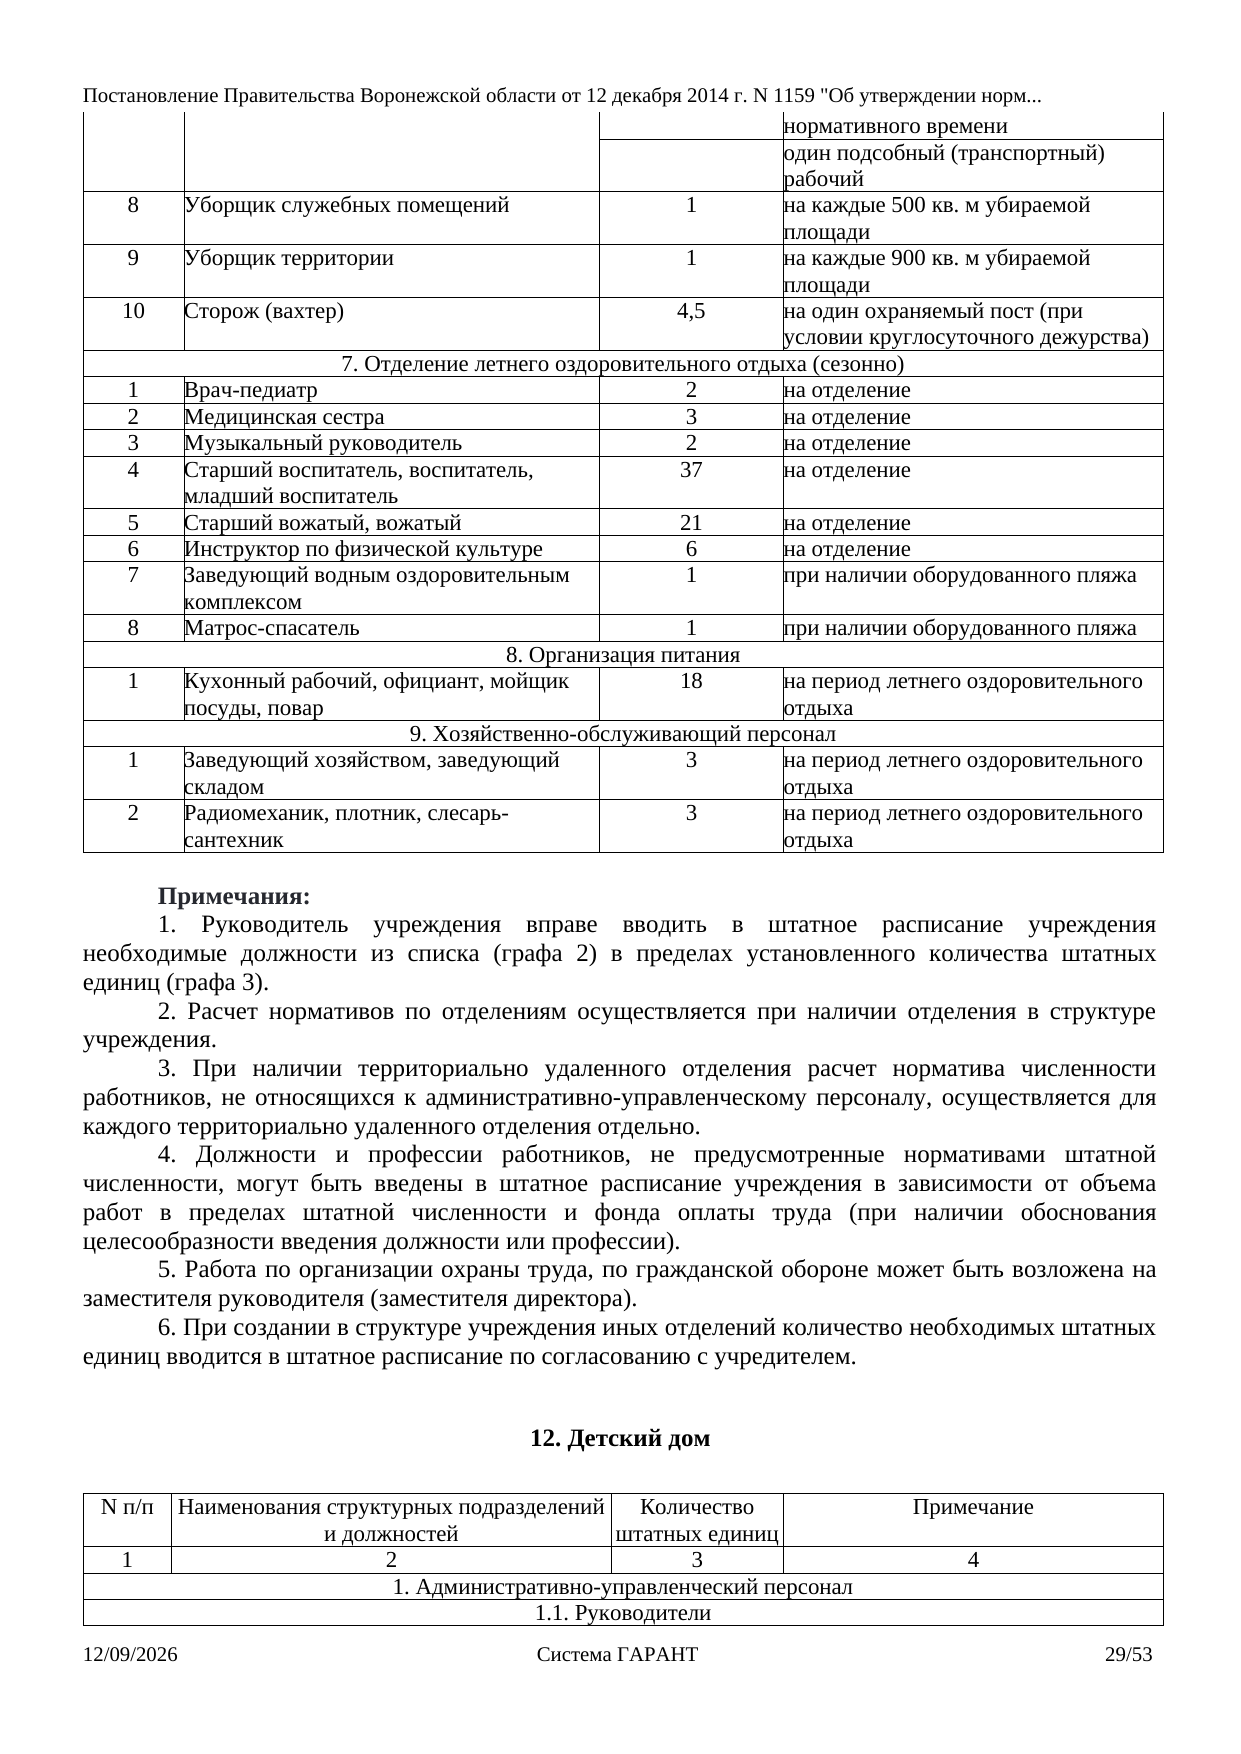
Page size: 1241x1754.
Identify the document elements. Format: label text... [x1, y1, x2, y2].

table_cell на отделение [784, 536, 1163, 561]
table_cell Радиомеханик, плотник, слесарь-сантехник [185, 800, 599, 852]
table_cell 2 [172, 1547, 611, 1573]
table_cell 37 [600, 457, 783, 508]
table_cell при наличии оборудованного пляжа [784, 615, 1163, 641]
table_cell 7 [84, 562, 184, 614]
table_cell 1 [84, 668, 184, 720]
text 1. Руководитель учреждения вправе вводить в штатное расписание учреждения необходимые должности из списка (графа 2) в пределах установленного количества штатных единиц (графа 3). [83, 909, 1157, 996]
table_cell 3 [600, 747, 783, 799]
table_cell 1 [600, 562, 783, 614]
table_cell 2 [84, 800, 184, 852]
table_cell 3 [84, 430, 184, 456]
table_cell 2 [84, 404, 184, 429]
table_cell 9 [84, 245, 184, 297]
table_cell 6 [84, 536, 184, 561]
table_cell Кухонный рабочий, официант, мойщик посуды, повар [185, 668, 599, 720]
text 2. Расчет нормативов по отделениям осуществляется при наличии отделения в структуре учреждения. [83, 996, 1157, 1053]
table_cell Врач-педиатр [185, 377, 599, 403]
table_cell на период летнего оздоровительного отдыха [784, 747, 1163, 799]
table_cell [600, 140, 783, 191]
table_cell 1.1. Руководители [84, 1600, 1163, 1625]
text 5. Работа по организации охраны труда, по гражданской обороне может быть возложена на заместителя руководителя (заместителя директора). [83, 1254, 1157, 1312]
text 4. Должности и профессии работников, не предусмотренные нормативами штатной численности, могут быть введены в штатное расписание учреждения в зависимости от объема работ в пределах штатной численности и фонда оплаты труда (при наличии обоснования целесообразности введения должности или профессии). [83, 1139, 1157, 1254]
table_cell на один охраняемый пост (при условии круглосуточного дежурства) [784, 298, 1163, 350]
table_cell 8 [84, 192, 184, 244]
table_cell 9. Хозяйственно-обслуживающий персонал [84, 721, 1163, 746]
table_cell 3 [612, 1547, 783, 1573]
table_cell Старший вожатый, вожатый [185, 509, 599, 535]
table_cell на отделение [784, 430, 1163, 456]
table_cell нормативного времени [784, 112, 1163, 139]
table_cell 4,5 [600, 298, 783, 350]
table_header Наименования структурных подразделений и должностей [172, 1494, 611, 1546]
table_cell при наличии оборудованного пляжа [784, 562, 1163, 614]
table_cell 6 [600, 536, 783, 561]
table_cell Сторож (вахтер) [185, 298, 599, 350]
table_cell 10 [84, 298, 184, 350]
table_cell 21 [600, 509, 783, 535]
table_header Количество штатных единиц [612, 1494, 783, 1546]
table_cell 3 [600, 800, 783, 852]
table_cell один подсобный (транспортный) рабочий [784, 140, 1163, 191]
table_cell на период летнего оздоровительного отдыха [784, 800, 1163, 852]
table_cell 1 [84, 747, 184, 799]
table_cell 18 [600, 668, 783, 720]
table_cell 8 [84, 615, 184, 641]
table_cell Старший воспитатель, воспитатель, младший воспитатель [185, 457, 599, 508]
table_cell 1 [600, 245, 783, 297]
table_cell 1 [600, 615, 783, 641]
table_cell 1 [84, 377, 184, 403]
table_cell 5 [84, 509, 184, 535]
table_cell 7. Отделение летнего оздоровительного отдыха (сезонно) [84, 351, 1163, 376]
table_cell на отделение [784, 509, 1163, 535]
table_cell Инструктор по физической культуре [185, 536, 599, 561]
table_cell [84, 112, 184, 191]
table_cell на каждые 500 кв. м убираемой площади [784, 192, 1163, 244]
table_cell 1 [600, 192, 783, 244]
table_cell Музыкальный руководитель [185, 430, 599, 456]
table_cell 1 [84, 1547, 171, 1573]
table_cell Уборщик территории [185, 245, 599, 297]
text 3. При наличии территориально удаленного отделения расчет норматива численности работников, не относящихся к административно-управленческому персоналу, осуществляется для каждого территориально удаленного отделения отдельно. [83, 1053, 1157, 1139]
subtitle 12. Детский дом [83, 1423, 1157, 1452]
table_cell 1. Административно-управленческий персонал [84, 1574, 1163, 1599]
table_cell Матрос-спасатель [185, 615, 599, 641]
table_cell Заведующий водным оздоровительным комплексом [185, 562, 599, 614]
table_cell Медицинская сестра [185, 404, 599, 429]
table_cell [185, 112, 599, 191]
table_cell 4 [84, 457, 184, 508]
table_cell на каждые 900 кв. м убираемой площади [784, 245, 1163, 297]
table_cell 3 [600, 404, 783, 429]
table_cell 2 [600, 377, 783, 403]
table_cell на отделение [784, 457, 1163, 508]
table_cell 2 [600, 430, 783, 456]
text 6. При создании в структуре учреждения иных отделений количество необходимых штатных единиц вводится в штатное расписание по согласованию с учредителем. [83, 1312, 1157, 1369]
table_cell Заведующий хозяйством, заведующий складом [185, 747, 599, 799]
table_cell Уборщик служебных помещений [185, 192, 599, 244]
table_header N п/п [84, 1494, 171, 1546]
table_cell [600, 112, 783, 139]
table_cell на период летнего оздоровительного отдыха [784, 668, 1163, 720]
text Примечания: [83, 881, 1157, 909]
table_cell 4 [784, 1547, 1163, 1573]
table_header Примечание [784, 1494, 1163, 1546]
table_cell на отделение [784, 377, 1163, 403]
table_cell 8. Организация питания [84, 642, 1163, 667]
table_cell на отделение [784, 404, 1163, 429]
